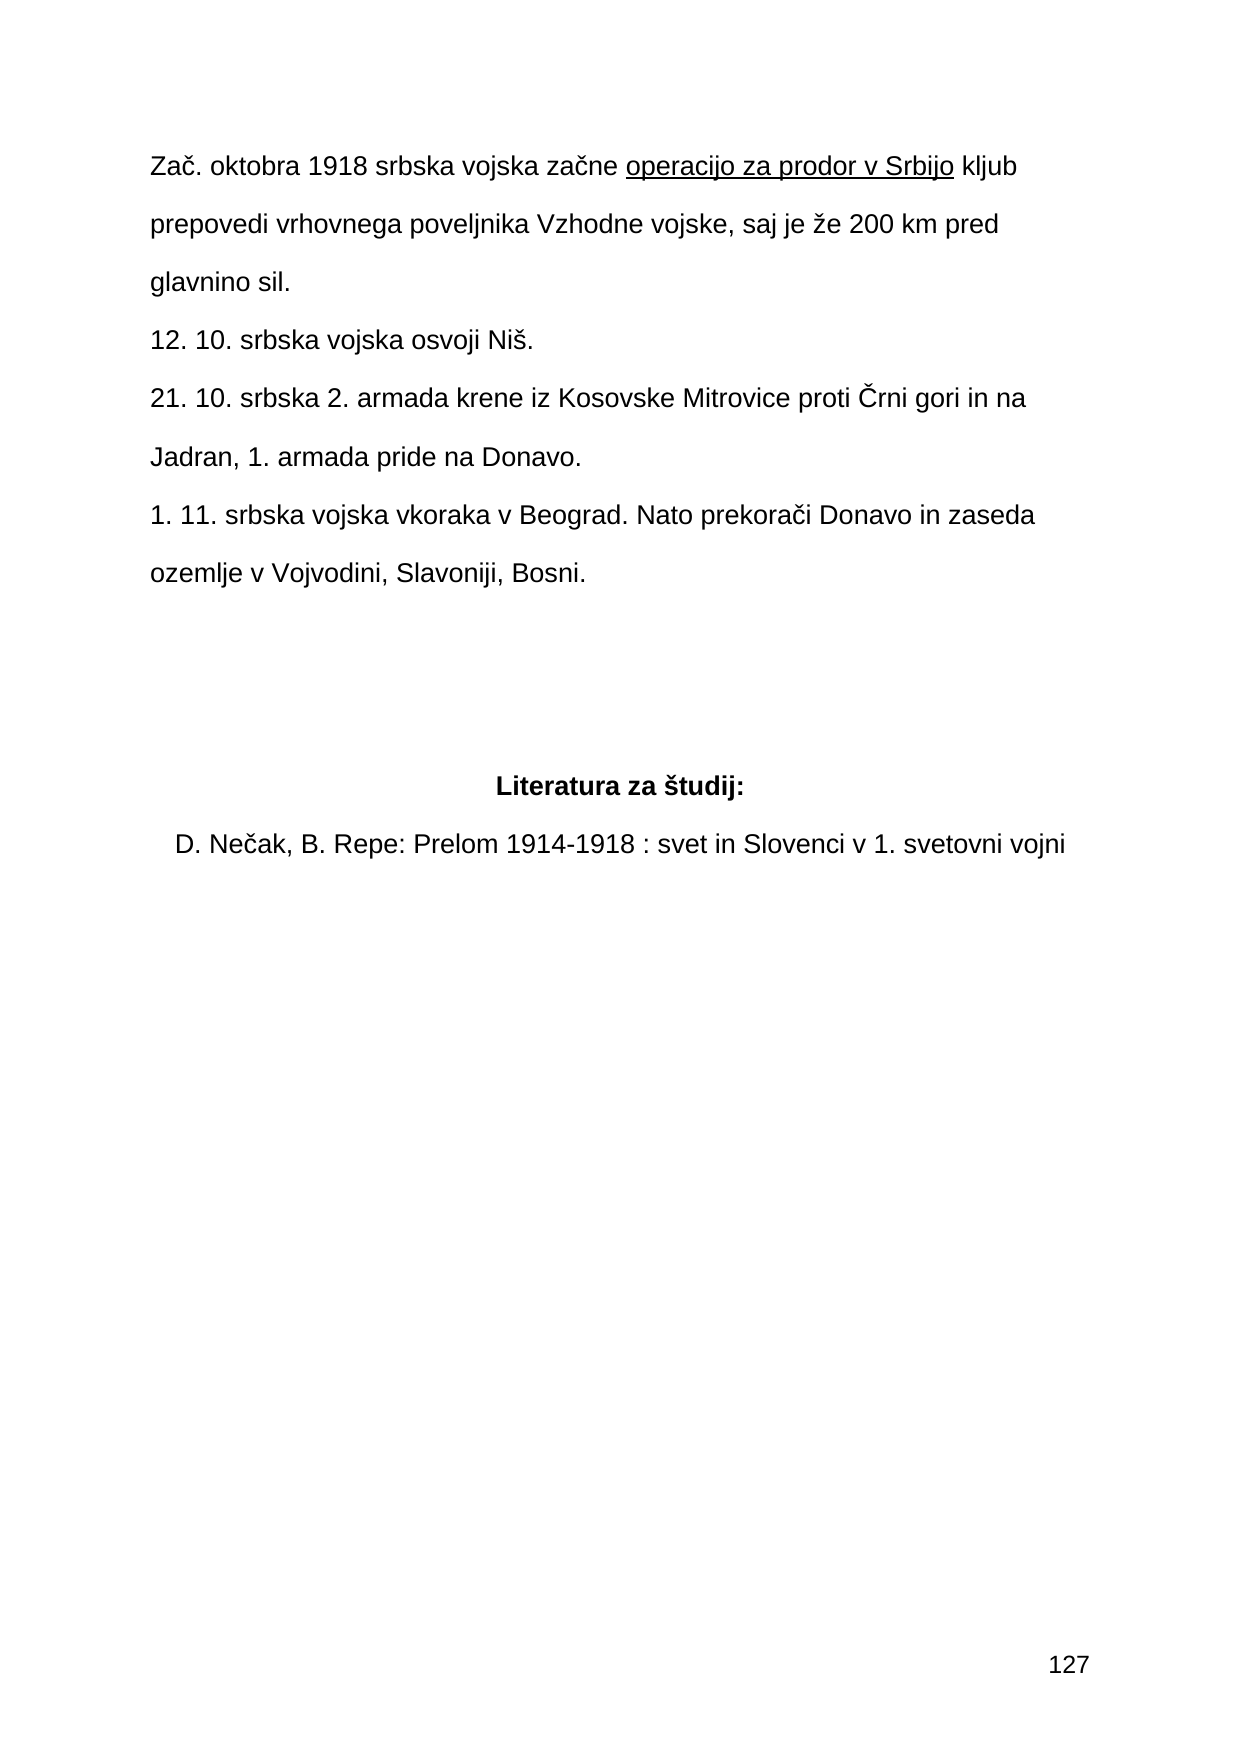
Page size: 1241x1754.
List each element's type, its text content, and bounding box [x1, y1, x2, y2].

text D. Nečak, B. Repe: Prelom 1914-1918 : svet in Slovenci v 1. svetovni vojni [150, 828, 1090, 867]
text 21. 10. srbska 2. armada krene iz Kosovske Mitrovice proti Črni gori in na Jadran, 1. armada pride na Donavo. [150, 382, 1090, 479]
text Literatura za študij: [150, 770, 1090, 809]
text 12. 10. srbska vojska osvoji Niš. [150, 324, 1090, 363]
text Zač. oktobra 1918 srbska vojska začne operacijo za prodor v Srbijo kljub prepovedi vrhovnega poveljnika Vzhodne vojske, saj je že 200 km pred glavnino sil. [150, 150, 1090, 305]
text 1. 11. srbska vojska vkoraka v Beograd. Nato prekorači Donavo in zaseda ozemlje v Vojvodini, Slavoniji, Bosni. [150, 499, 1090, 596]
